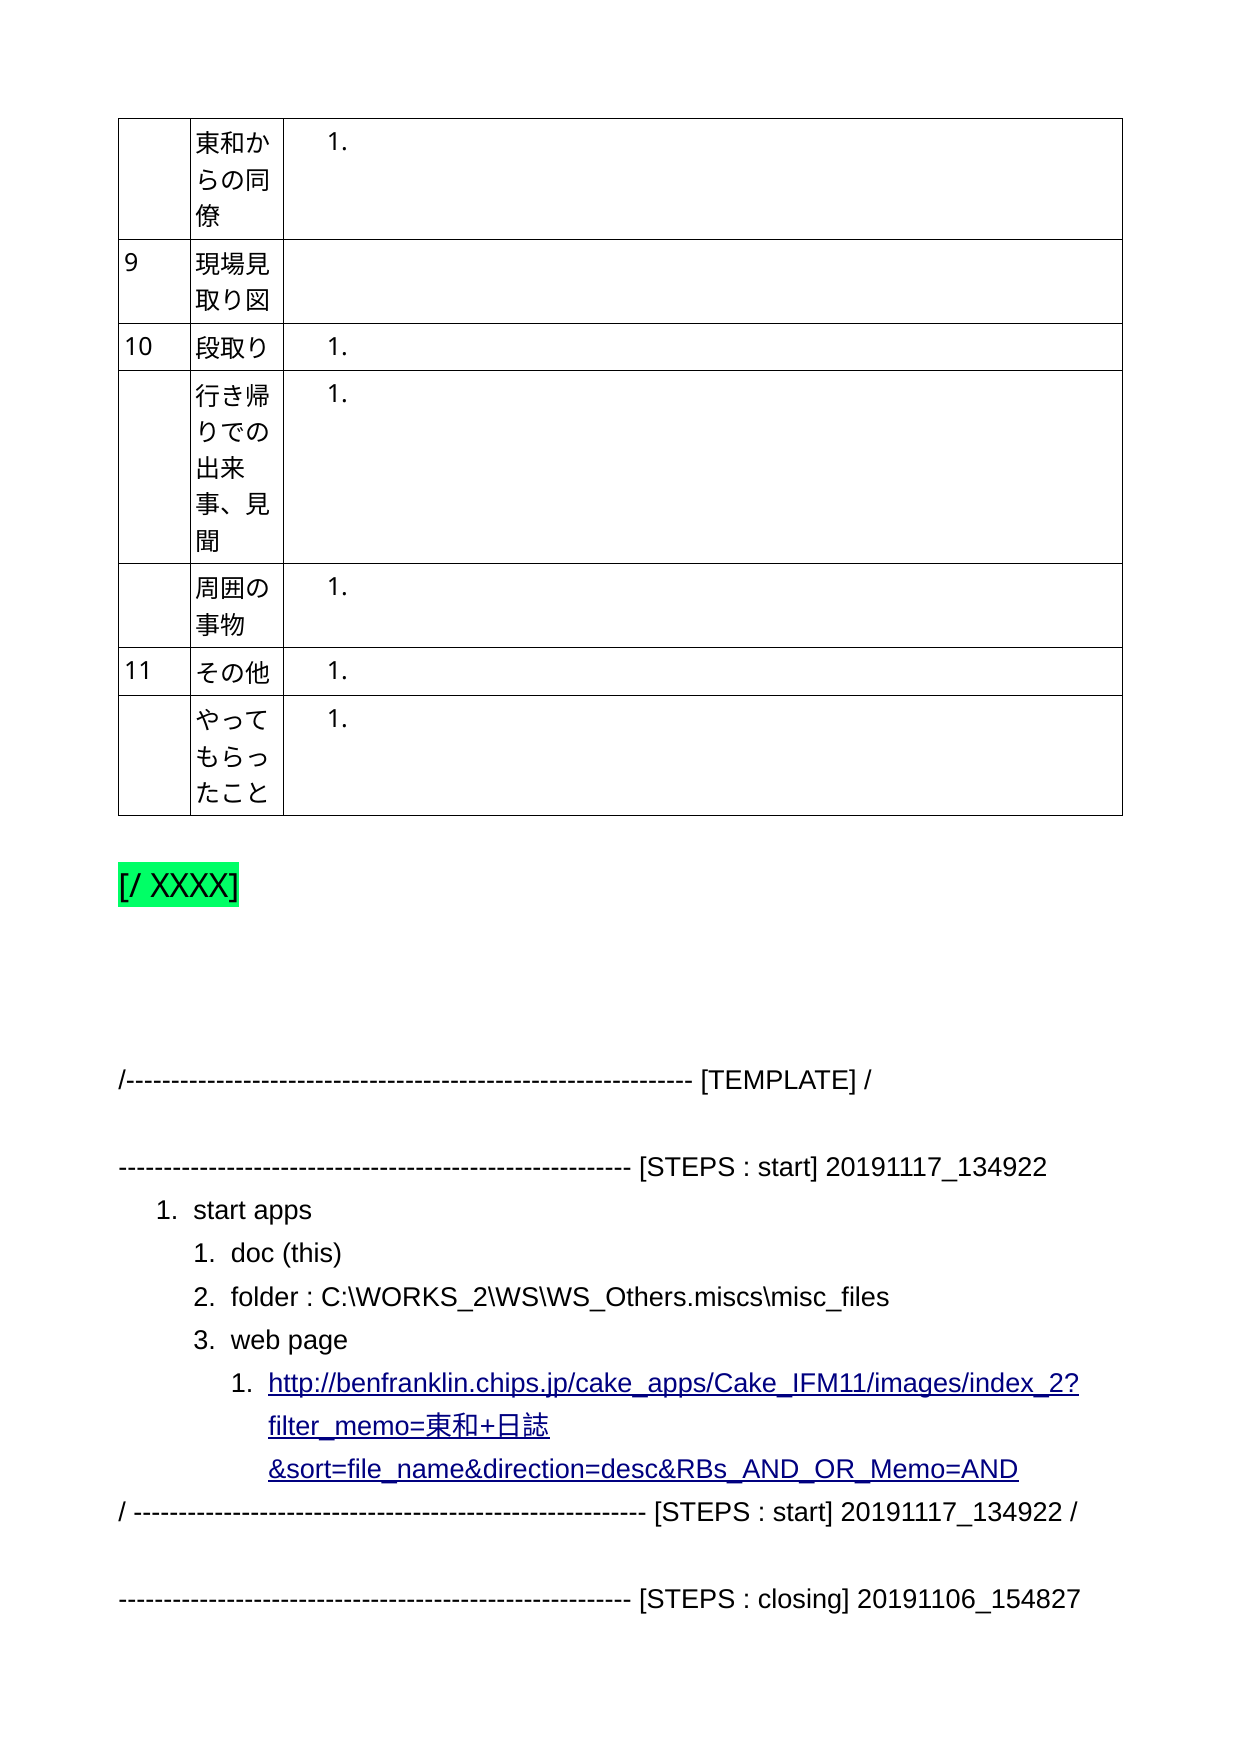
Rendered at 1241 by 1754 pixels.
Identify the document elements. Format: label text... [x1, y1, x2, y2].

text --------------------------------------------------------- [STEPS : start] 20191117_134922 [118, 1151, 1122, 1182]
table_cell やってもらったこと [191, 696, 283, 815]
list web page [193, 1324, 1122, 1355]
text /--------------------------------------------------------------- [TEMPLATE] / [118, 1064, 1122, 1096]
table_cell 11 [119, 648, 190, 695]
list doc (this) [193, 1237, 1122, 1269]
table_cell 段取り [191, 324, 283, 370]
text / --------------------------------------------------------- [STEPS : start] 20191117_134922 / [118, 1496, 1122, 1527]
table_cell 周囲の事物 [191, 564, 283, 647]
table_cell 行き帰りでの出来事、見聞 [191, 371, 283, 563]
table_cell [284, 696, 1122, 815]
list folder : C:\WORKS_2\WS\WS_Others.miscs\misc_files [193, 1281, 1122, 1312]
table_cell 現場見取り図 [191, 240, 283, 322]
table_cell [284, 119, 1122, 238]
table_cell [119, 564, 190, 647]
table_cell [284, 648, 1122, 695]
table_cell [284, 371, 1122, 563]
text [/ XXXX] [118, 862, 1122, 907]
table_cell 10 [119, 324, 190, 370]
table_cell 東和からの同僚 [191, 119, 283, 238]
table_cell その他 [191, 648, 283, 695]
list http://benfranklin.chips.jp/cake_apps/Cake_IFM11/images/index_2?filter_memo=東和+日誌&sort=file_name&direction=desc&RBs_AND_OR_Memo=AND [231, 1367, 1122, 1484]
table_cell 9 [119, 240, 190, 322]
table_cell [284, 564, 1122, 647]
table_cell [284, 324, 1122, 370]
table_cell [284, 240, 1122, 322]
table_cell [119, 371, 190, 563]
table_cell [119, 696, 190, 815]
text --------------------------------------------------------- [STEPS : closing] 20191106_154827 [118, 1583, 1122, 1614]
table_cell [119, 119, 190, 238]
list start apps [156, 1194, 1122, 1226]
